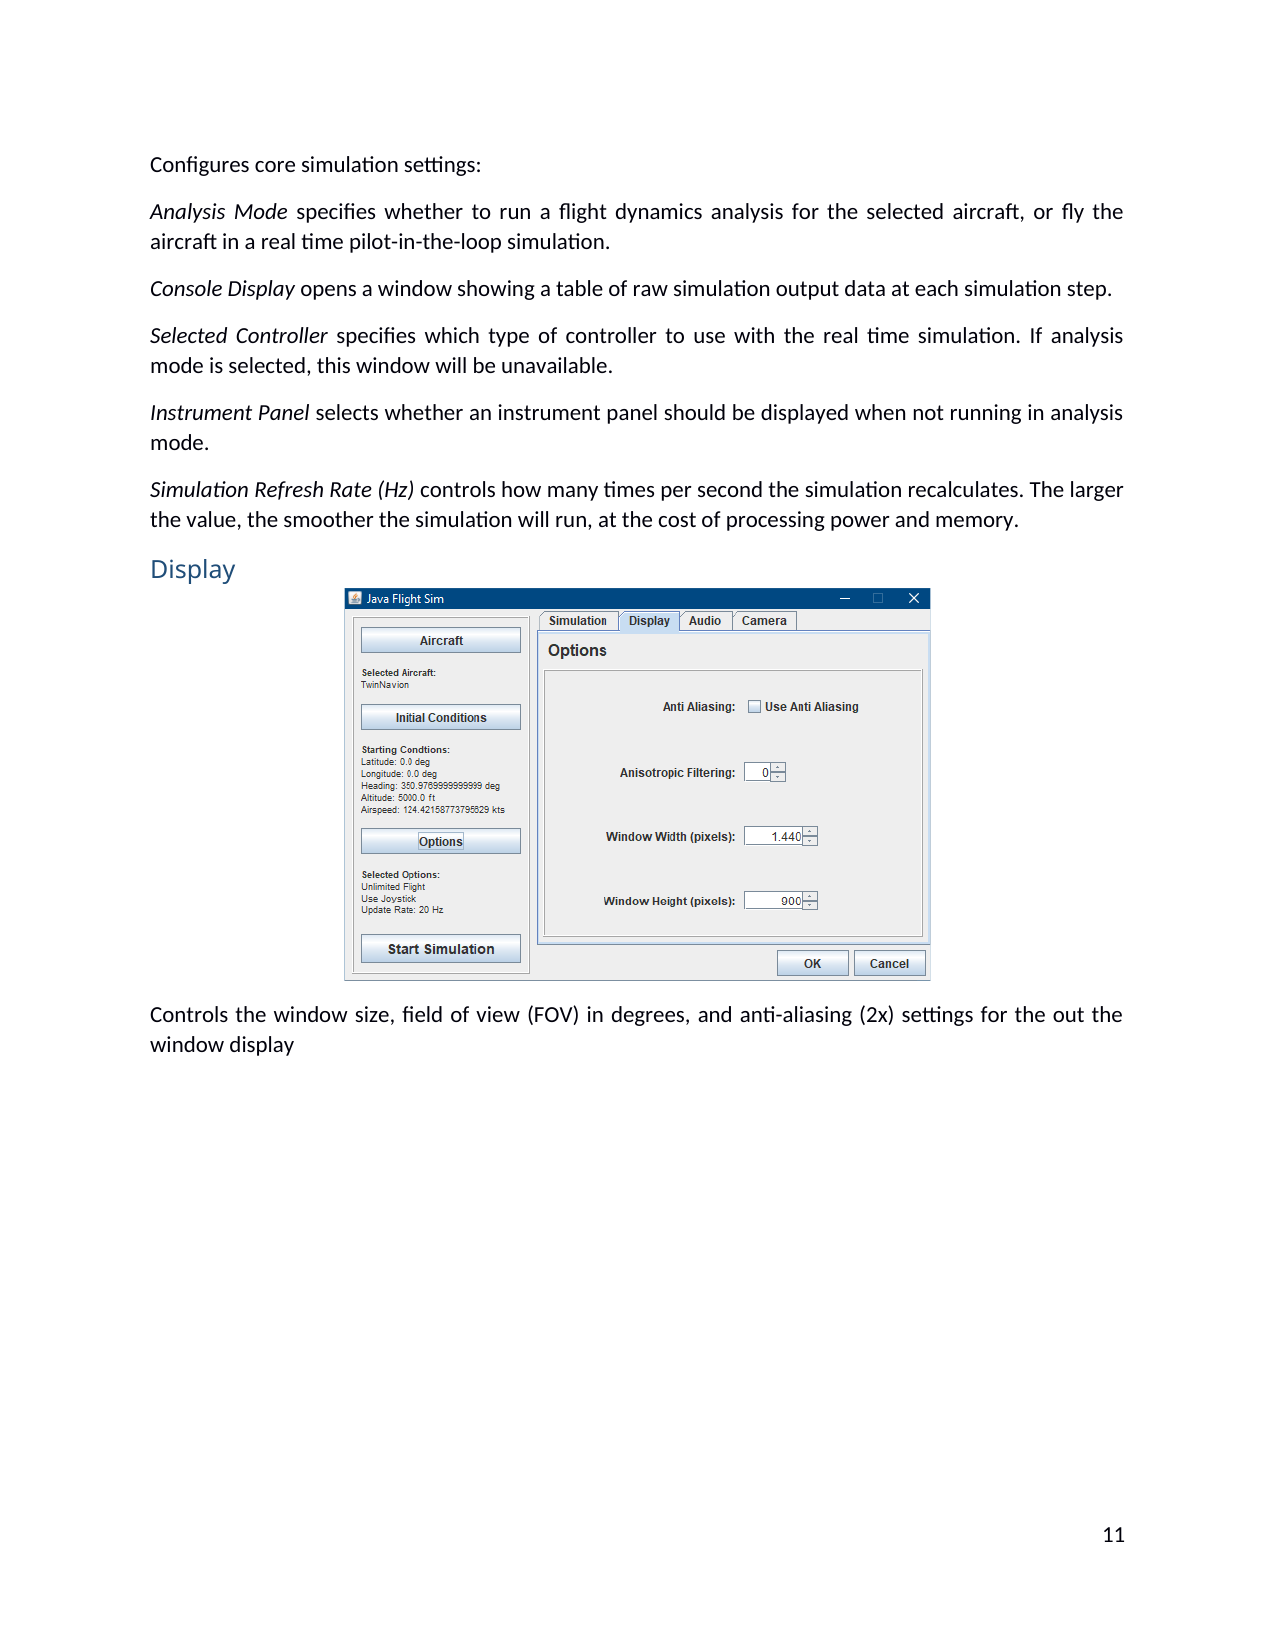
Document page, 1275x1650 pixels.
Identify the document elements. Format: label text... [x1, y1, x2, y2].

text Configures core simulation settings: [150, 150, 1125, 178]
subtitle Display [150, 552, 1125, 586]
picture [344, 588, 931, 981]
text Simulation Refresh Rate (Hz) controls how many times per second the simulation recalculates. The larger the value, the smoother the simulation will run, at the cost of processing power and memory. [150, 475, 1125, 533]
text Controls the window size, field of view (FOV) in degrees, and anti-aliasing (2x) settings for the out the window display [150, 1000, 1125, 1058]
text Instrument Panel selects whether an instrument panel should be displayed when not running in analysis mode. [150, 398, 1125, 456]
text Selected Controller specifies which type of controller to use with the real time simulation. If analysis mode is selected, this window will be unavailable. [150, 321, 1125, 379]
text Analysis Mode specifies whether to run a flight dynamics analysis for the selected aircraft, or fly the aircraft in a real time pilot-in-the-loop simulation. [150, 197, 1125, 255]
text Console Display opens a window showing a table of raw simulation output data at each simulation step. [150, 274, 1125, 302]
